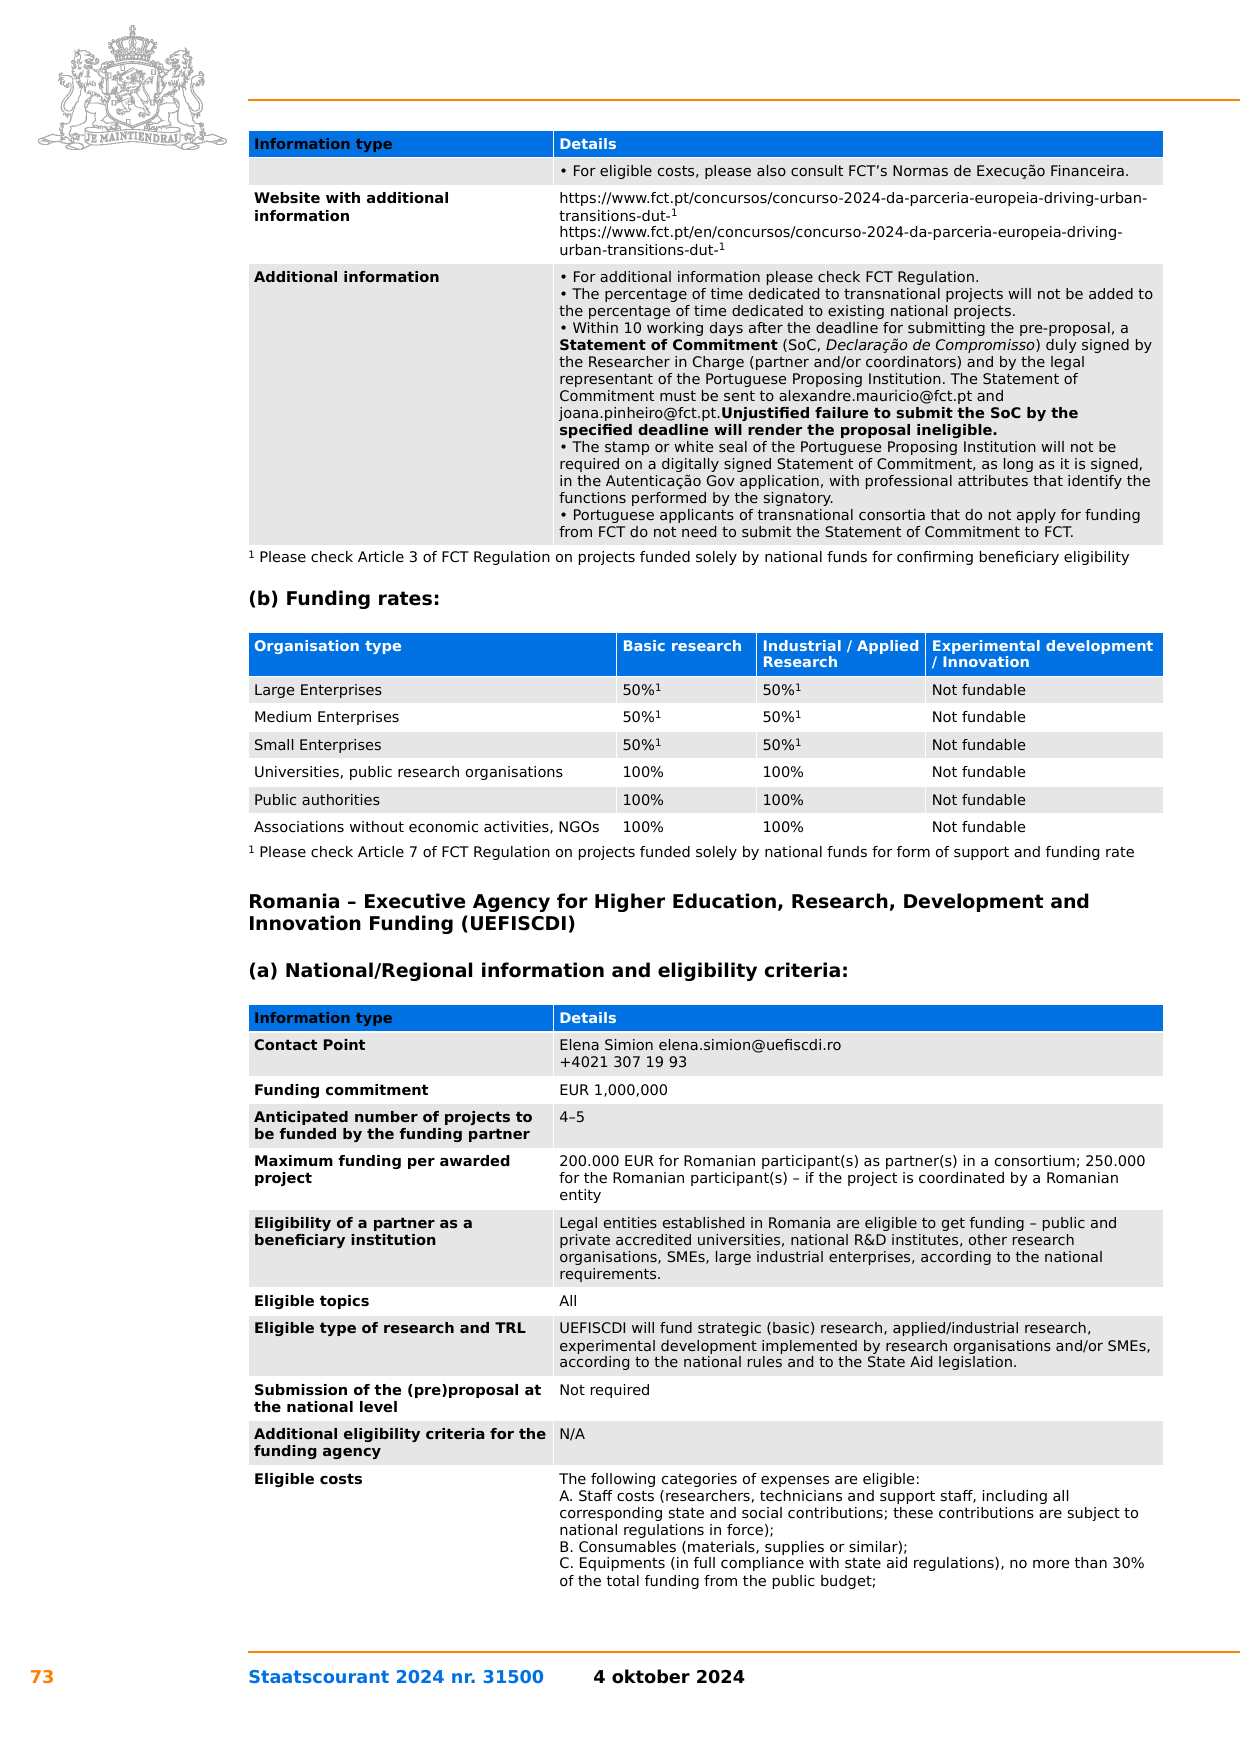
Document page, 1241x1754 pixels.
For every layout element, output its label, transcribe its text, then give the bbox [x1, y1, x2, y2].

table_cell Website with additional information [249, 186, 553, 263]
table_cell • For additional information please check FCT Regulation. • The percentage of time dedicated to transnational projects will not be added to the percentage of time dedicated to existing national projects. • Within 10 working days after the deadline for submitting the pre-proposal, a Statement of Commitment (SoC, Declaração de Compromisso) duly signed by the Researcher in Charge (partner and/or coordinators) and by the legal representant of the Portuguese Proposing Institution. The Statement of Commitment must be sent to alexandre.mauricio@fct.pt and joana.pinheiro@fct.pt.Unjustified failure to submit the SoC by the specified deadline will render the proposal ineligible. • The stamp or white seal of the Portuguese Proposing Institution will not be required on a digitally signed Statement of Commitment, as long as it is signed, in the Autenticação Gov application, with professional attributes that identify the functions performed by the signatory. • Portuguese applicants of transnational consortia that do not apply for funding from FCT do not need to submit the Statement of Commitment to FCT. [554, 264, 1163, 545]
table_cell 50%1 [757, 732, 925, 758]
table_cell Eligible type of research and TRL [249, 1316, 553, 1376]
table_cell 50%1 [757, 705, 925, 731]
table_header Information type [249, 131, 553, 157]
table_cell 100% [757, 814, 925, 840]
table_cell 50%1 [617, 705, 756, 731]
table_cell • For eligible costs, please also consult FCT’s Normas de Execução Financeira. [554, 158, 1163, 185]
table_cell Not fundable [926, 814, 1163, 840]
table_cell 100% [617, 759, 756, 786]
table_cell Not fundable [926, 677, 1163, 703]
table_cell EUR 1,000,000 [554, 1077, 1163, 1103]
table_header Industrial / Applied Research [757, 633, 925, 676]
table_cell 100% [617, 814, 756, 840]
table_header Details [554, 1005, 1163, 1031]
table_cell Universities, public research organisations [249, 759, 616, 786]
table_header Experimental development / Innovation [926, 633, 1163, 676]
table_cell [249, 158, 553, 185]
table_cell Submission of the (pre)proposal at the national level [249, 1377, 553, 1420]
table_cell 50%1 [617, 677, 756, 703]
table_cell Not fundable [926, 787, 1163, 813]
table_cell Not fundable [926, 759, 1163, 786]
table_cell 50%1 [757, 677, 925, 703]
table_cell Eligible costs [249, 1466, 553, 1594]
table_cell 200.000 EUR for Romanian participant(s) as partner(s) in a consortium; 250.000 for the Romanian participant(s) – if the project is coordinated by a Romanian entity [554, 1149, 1163, 1209]
table_cell Additional eligibility criteria for the funding agency [249, 1421, 553, 1465]
table_cell Small Enterprises [249, 732, 616, 758]
subtitle Romania – Executive Agency for Higher Education, Research, Development and Innovation Funding (UEFISCDI) [248, 891, 1163, 935]
table_cell Anticipated number of projects to be funded by the funding partner [249, 1104, 553, 1148]
table_cell Funding commitment [249, 1077, 553, 1103]
table_cell Legal entities established in Romania are eligible to get funding – public and private accredited universities, national R&D institutes, other research organisations, SMEs, large industrial enterprises, according to the national requirements. [554, 1210, 1163, 1287]
table_cell N/A [554, 1421, 1163, 1465]
table_cell UEFISCDI will fund strategic (basic) research, applied/industrial research, experimental development implemented by research organisations and/or SMEs, according to the national rules and to the State Aid legislation. [554, 1316, 1163, 1376]
table_cell The following categories of expenses are eligible: A. Staff costs (researchers, technicians and support staff, including all corresponding state and social contributions; these contributions are subject to national regulations in force); B. Consumables (materials, supplies or similar); C. Equipments (in full compliance with state aid regulations), no more than 30% of the total funding from the public budget; [554, 1466, 1163, 1594]
table_cell Elena Simion elena.simion@uefiscdi.ro +4021 307 19 93 [554, 1033, 1163, 1076]
subtitle (a) National/Regional information and eligibility criteria: [248, 960, 1163, 982]
table_cell 4–5 [554, 1104, 1163, 1148]
table_cell 100% [757, 759, 925, 786]
table_cell 100% [617, 787, 756, 813]
table_cell Not fundable [926, 732, 1163, 758]
table_cell Medium Enterprises [249, 705, 616, 731]
table_cell 1 Please check Article 7 of FCT Regulation on projects funded solely by national funds for form of support and funding rate [248, 841, 1163, 861]
table_header Information type [249, 1005, 553, 1031]
picture [38, 25, 227, 150]
table_cell Contact Point [249, 1033, 553, 1076]
table_cell All [554, 1288, 1163, 1315]
table_cell https://www.fct.pt/concursos/concurso-2024-da-parceria-europeia-driving-urban-transitions-dut-1 https://www.fct.pt/en/concursos/concurso-2024-da-parceria-europeia-driving-urban-transitions-dut-1 [554, 186, 1163, 263]
table_cell Eligible topics [249, 1288, 553, 1315]
table_header Organisation type [249, 633, 616, 676]
table_cell 100% [757, 787, 925, 813]
table_header Basic research [617, 633, 756, 676]
table_cell Not required [554, 1377, 1163, 1420]
subtitle (b) Funding rates: [248, 588, 1163, 610]
table_cell Not fundable [926, 705, 1163, 731]
table_cell 1 Please check Article 3 of FCT Regulation on projects funded solely by national funds for confirming beneficiary eligibility [248, 546, 1163, 566]
table_cell Eligibility of a partner as a beneficiary institution [249, 1210, 553, 1287]
table_cell Additional information [249, 264, 553, 545]
table_cell Maximum funding per awarded project [249, 1149, 553, 1209]
table_header Details [554, 131, 1163, 157]
table_cell 50%1 [617, 732, 756, 758]
table_cell Large Enterprises [249, 677, 616, 703]
table_cell Public authorities [249, 787, 616, 813]
table_cell Associations without economic activities, NGOs [249, 814, 616, 840]
